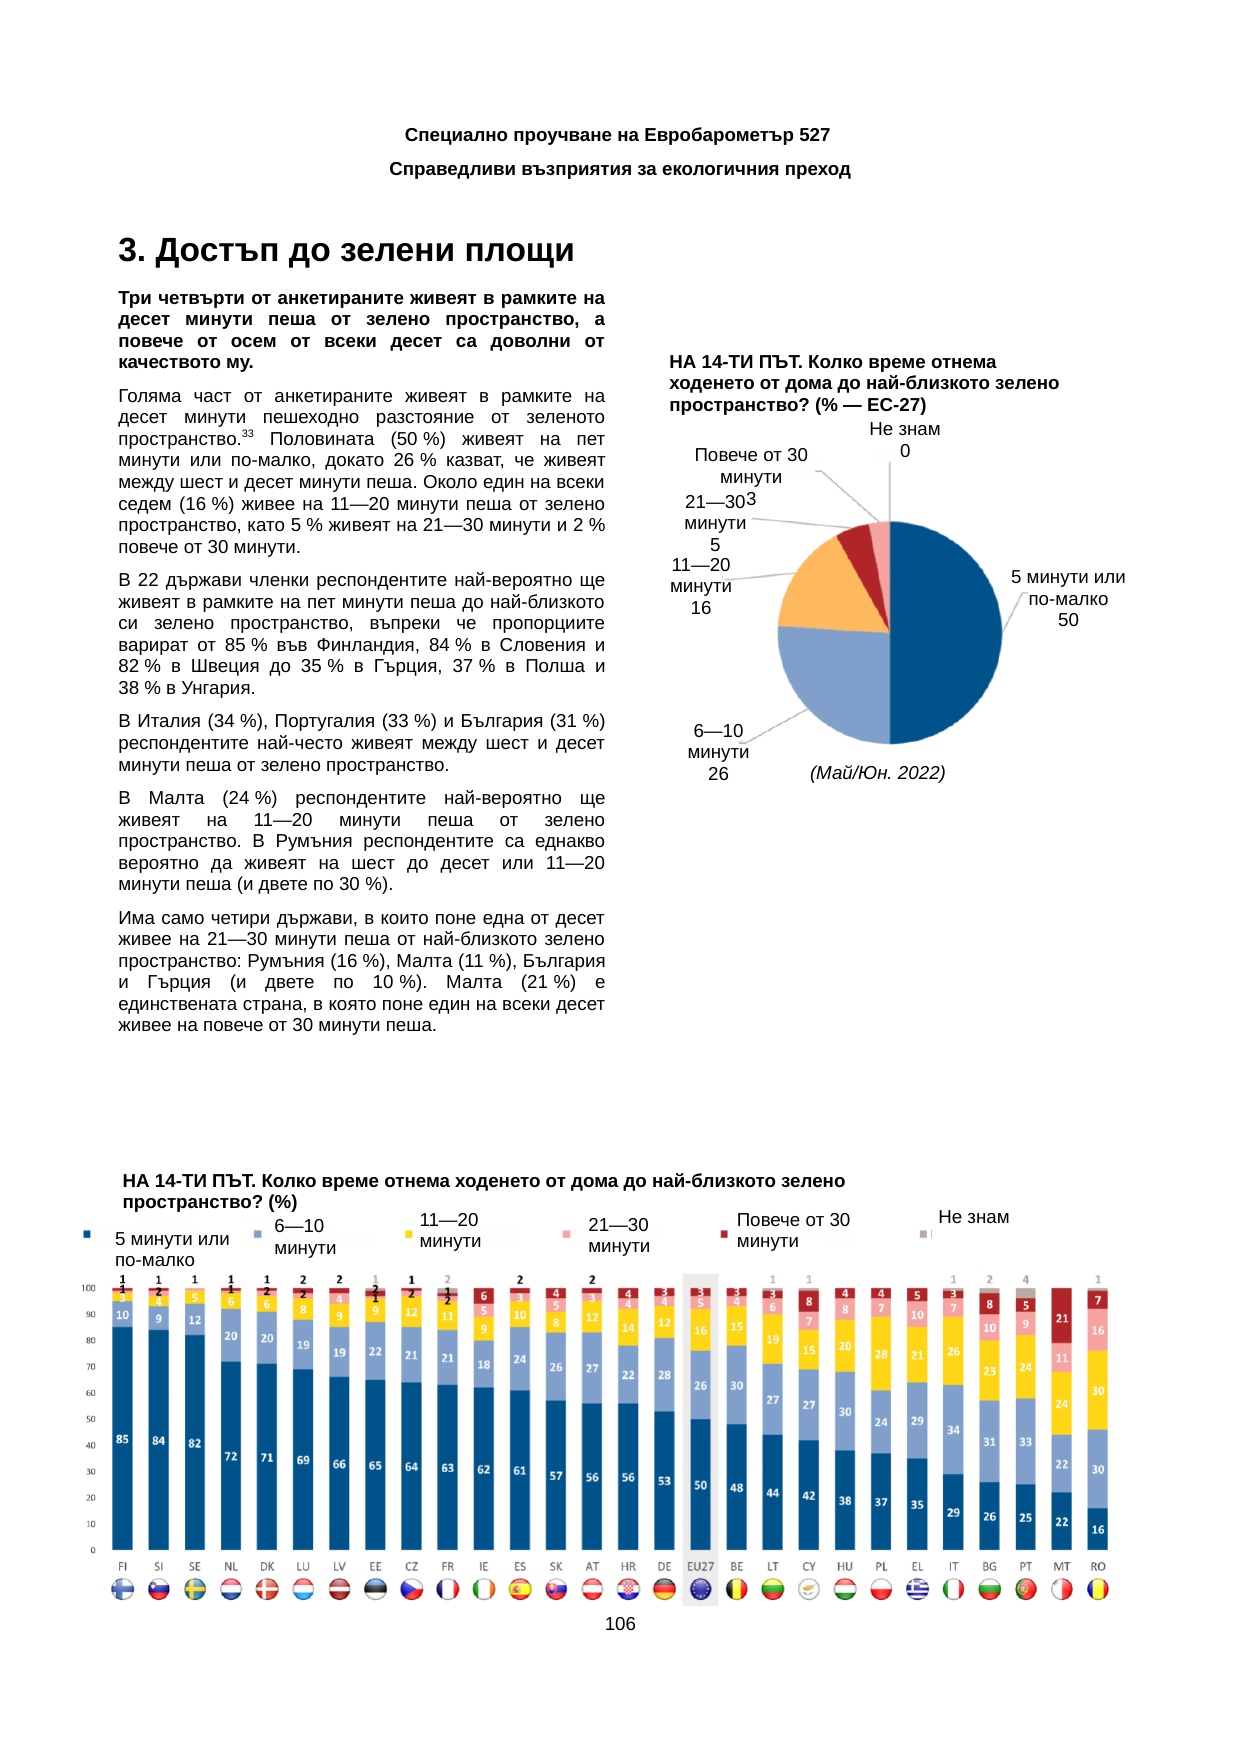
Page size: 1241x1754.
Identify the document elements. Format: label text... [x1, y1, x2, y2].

text В Малта (24 %) респондентите най-вероятно ще живеят на 11—20 минути пеша от зелено пространство. В Румъния респондентите са еднакво вероятно да живеят на шест до десет или 11—20 минути пеша (и двете по 30 %). [118, 787, 605, 894]
picture [841, 1218, 847, 1225]
picture [170, 1236, 176, 1245]
picture [79, 1218, 932, 1245]
picture [722, 559, 728, 570]
text В Италия (34 %), Португалия (33 %) и България (31 %) респондентите най-често живеят между шест и десет минути пеша от зелено пространство. [118, 710, 605, 775]
picture [470, 1218, 476, 1225]
text Има само четири държави, в които поне една от десет живее на 21—30 минути пеша от най-близкото зелено пространство: Румъния (16 %), Малта (11 %), България и Гърция (и двете по 10 %). Малта (21 %) е единствената страна, в която поне един на всеки десет живее на повече от 30 минути пеша. [118, 906, 605, 1036]
subtitle 3. Достъп до зелени площи [118, 229, 605, 268]
picture [75, 1269, 1121, 1606]
picture [722, 449, 1029, 746]
picture [776, 1238, 782, 1245]
picture [902, 449, 908, 456]
picture [425, 1218, 433, 1225]
text Три четвърти от анкетираните живеят в рамките на десет минути пеша от зелено пространство, а повече от осем от всеки десет са доволни от качеството му. [118, 286, 605, 373]
text В 22 държави членки респондентите най-вероятно ще живеят в рамките на пет минути пеша до най-близкото си зелено пространство, въпреки че пропорциите варират от 85 % във Финландия, 84 % в Словения и 82 % в Швеция до 35 % в Гърция, 37 % в Полша и 38 % в Унгария. [118, 569, 605, 698]
picture [459, 1238, 465, 1245]
text Голяма част от анкетираните живеят в рамките на десет минути пешеходно разстояние от зеленото пространство. Половината (50 %) живеят на пет минути или по-малко, докато 26 % казват, че живеят между шест и десет минути пеша. Около един на всеки седем (16 %) живее на 11—20 минути пеша от зелено пространство, като 5 % живеят на 21—30 минути и 2 % повече от 30 минути. [118, 384, 605, 557]
picture [799, 449, 805, 460]
picture [211, 1236, 216, 1245]
picture [640, 1219, 646, 1230]
